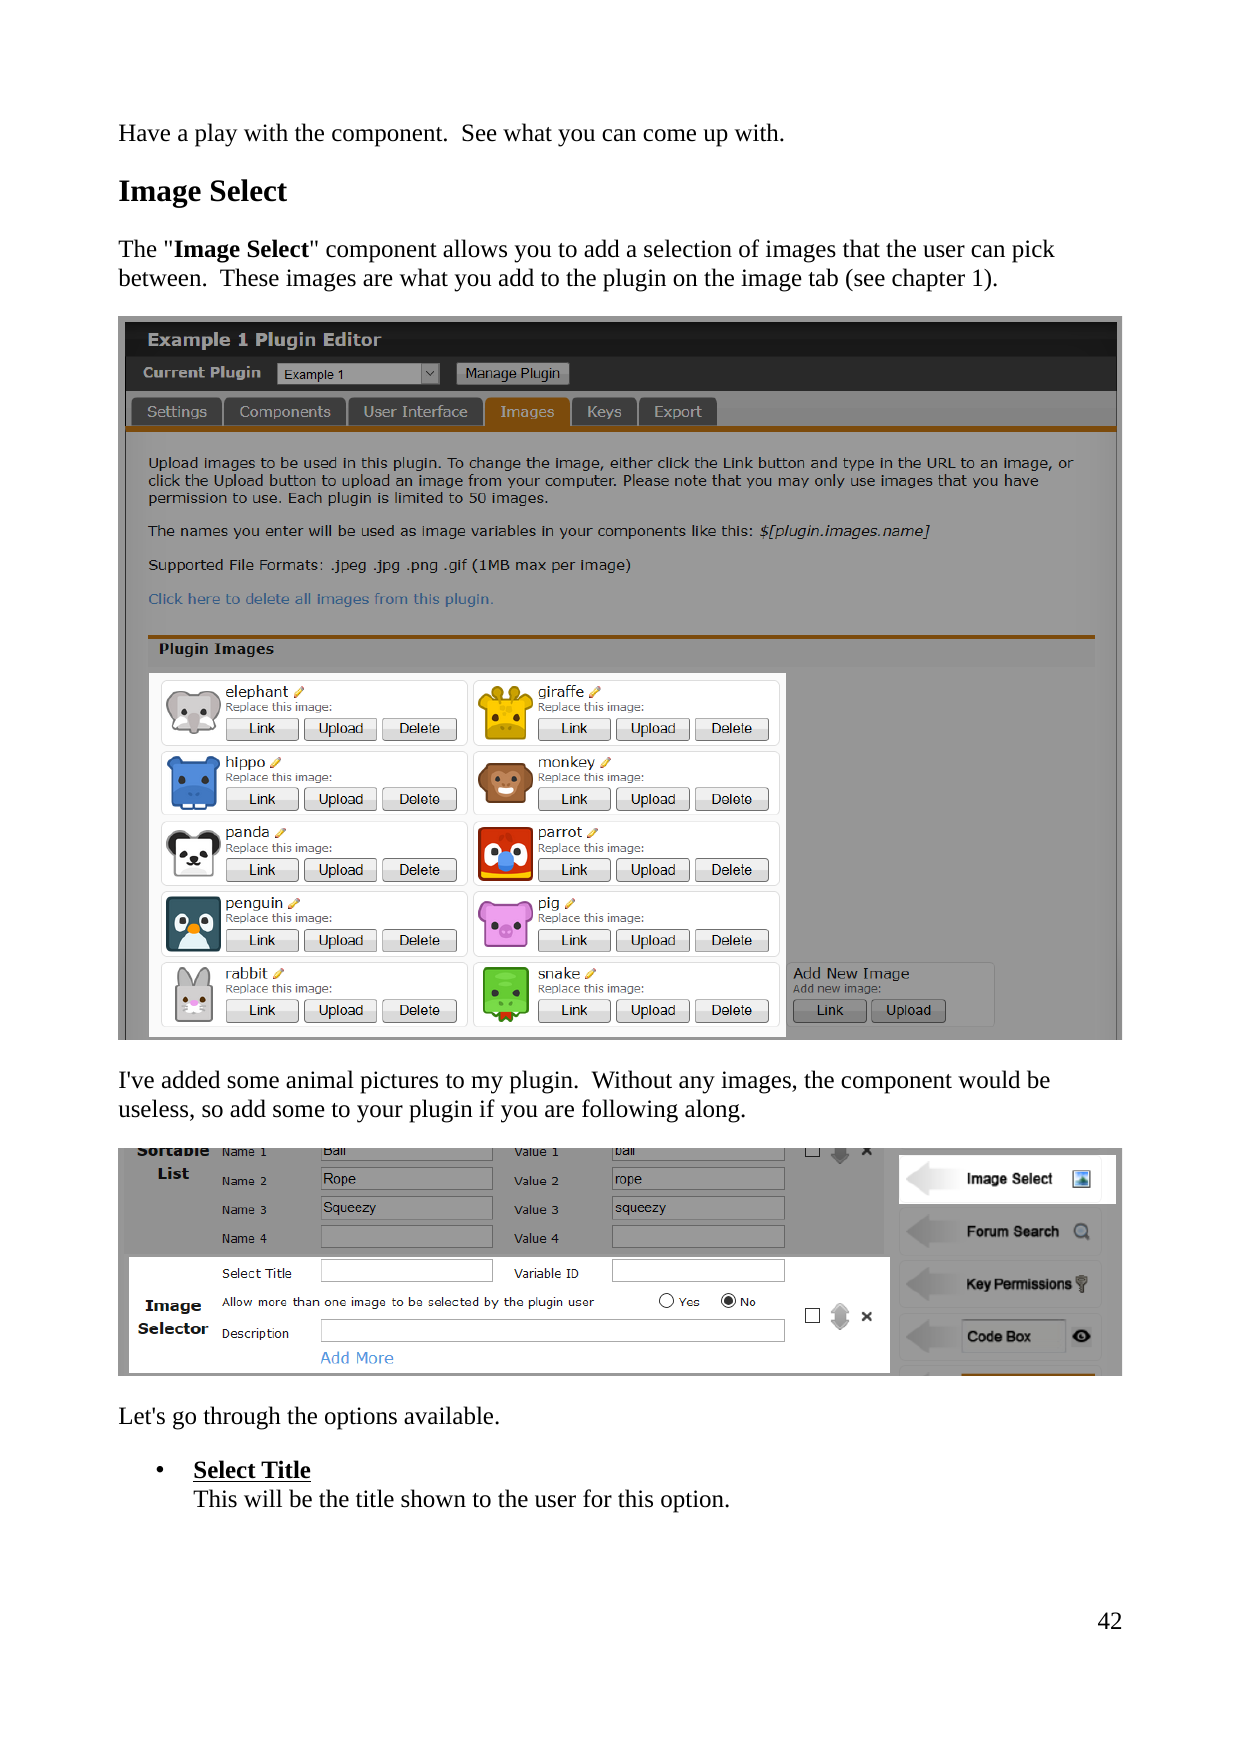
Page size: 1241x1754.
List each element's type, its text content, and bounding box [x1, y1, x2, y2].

list Select Title This will be the title shown to the user for this option. [156, 1456, 1122, 1542]
text The "Image Select" component allows you to add a selection of images that the user can pick between. These images are what you add to the plugin on the image tab (see chapter 1). [118, 234, 1122, 291]
picture [118, 316, 1123, 1040]
text Have a play with the component. See what you can come up with. [118, 118, 1122, 147]
picture [118, 1148, 1123, 1376]
text Let's go through the options available. [118, 1401, 1122, 1430]
text I've added some animal pictures to my plugin. Without any images, the component would be useless, so add some to your plugin if you are following along. [118, 1065, 1122, 1123]
text Image Select [118, 172, 1122, 208]
